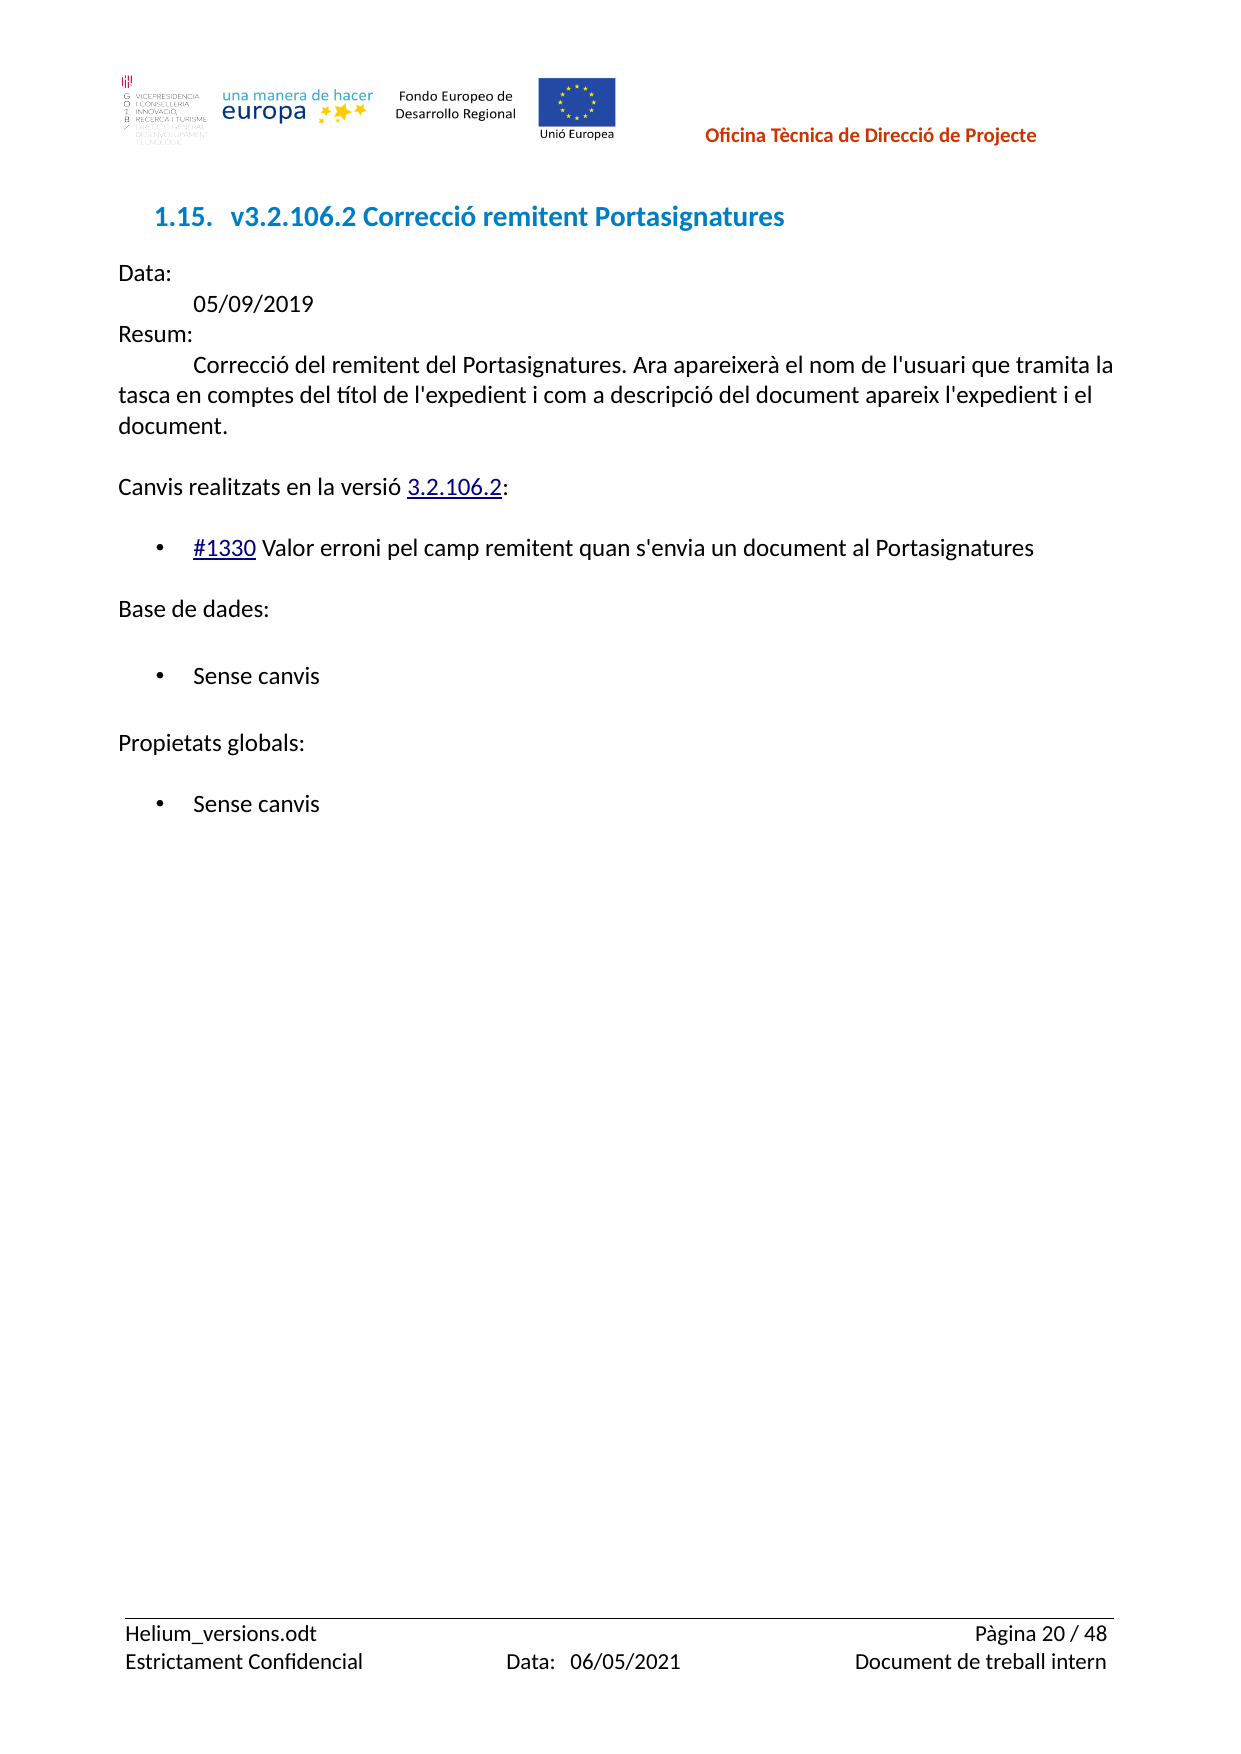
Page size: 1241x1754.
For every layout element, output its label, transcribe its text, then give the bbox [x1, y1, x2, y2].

subtitle v3.2.106.2 Correcció remitent Portasignatures [153, 198, 1122, 234]
list Sense canvis [156, 660, 1122, 691]
picture [219, 73, 621, 147]
text Propietats globals: [118, 727, 1122, 758]
picture [118, 73, 213, 147]
text Correcció del remitent del Portasignatures. Ara apareixerà el nom de l'usuari que tramita la tasca en comptes del títol de l'expedient i com a descripció del document apareix l'expedient i el document. [118, 349, 1122, 441]
text Data: [118, 258, 1122, 288]
text Canvis realitzats en la versió 3.2.106.2: [118, 471, 1122, 502]
text Base de dades: [118, 593, 1122, 624]
text 05/09/2019 [118, 288, 1122, 319]
list Sense canvis [156, 788, 1122, 819]
text Resum: [118, 319, 1122, 349]
list #1330 Valor erroni pel camp remitent quan s'envia un document al Portasignatures [156, 532, 1122, 563]
